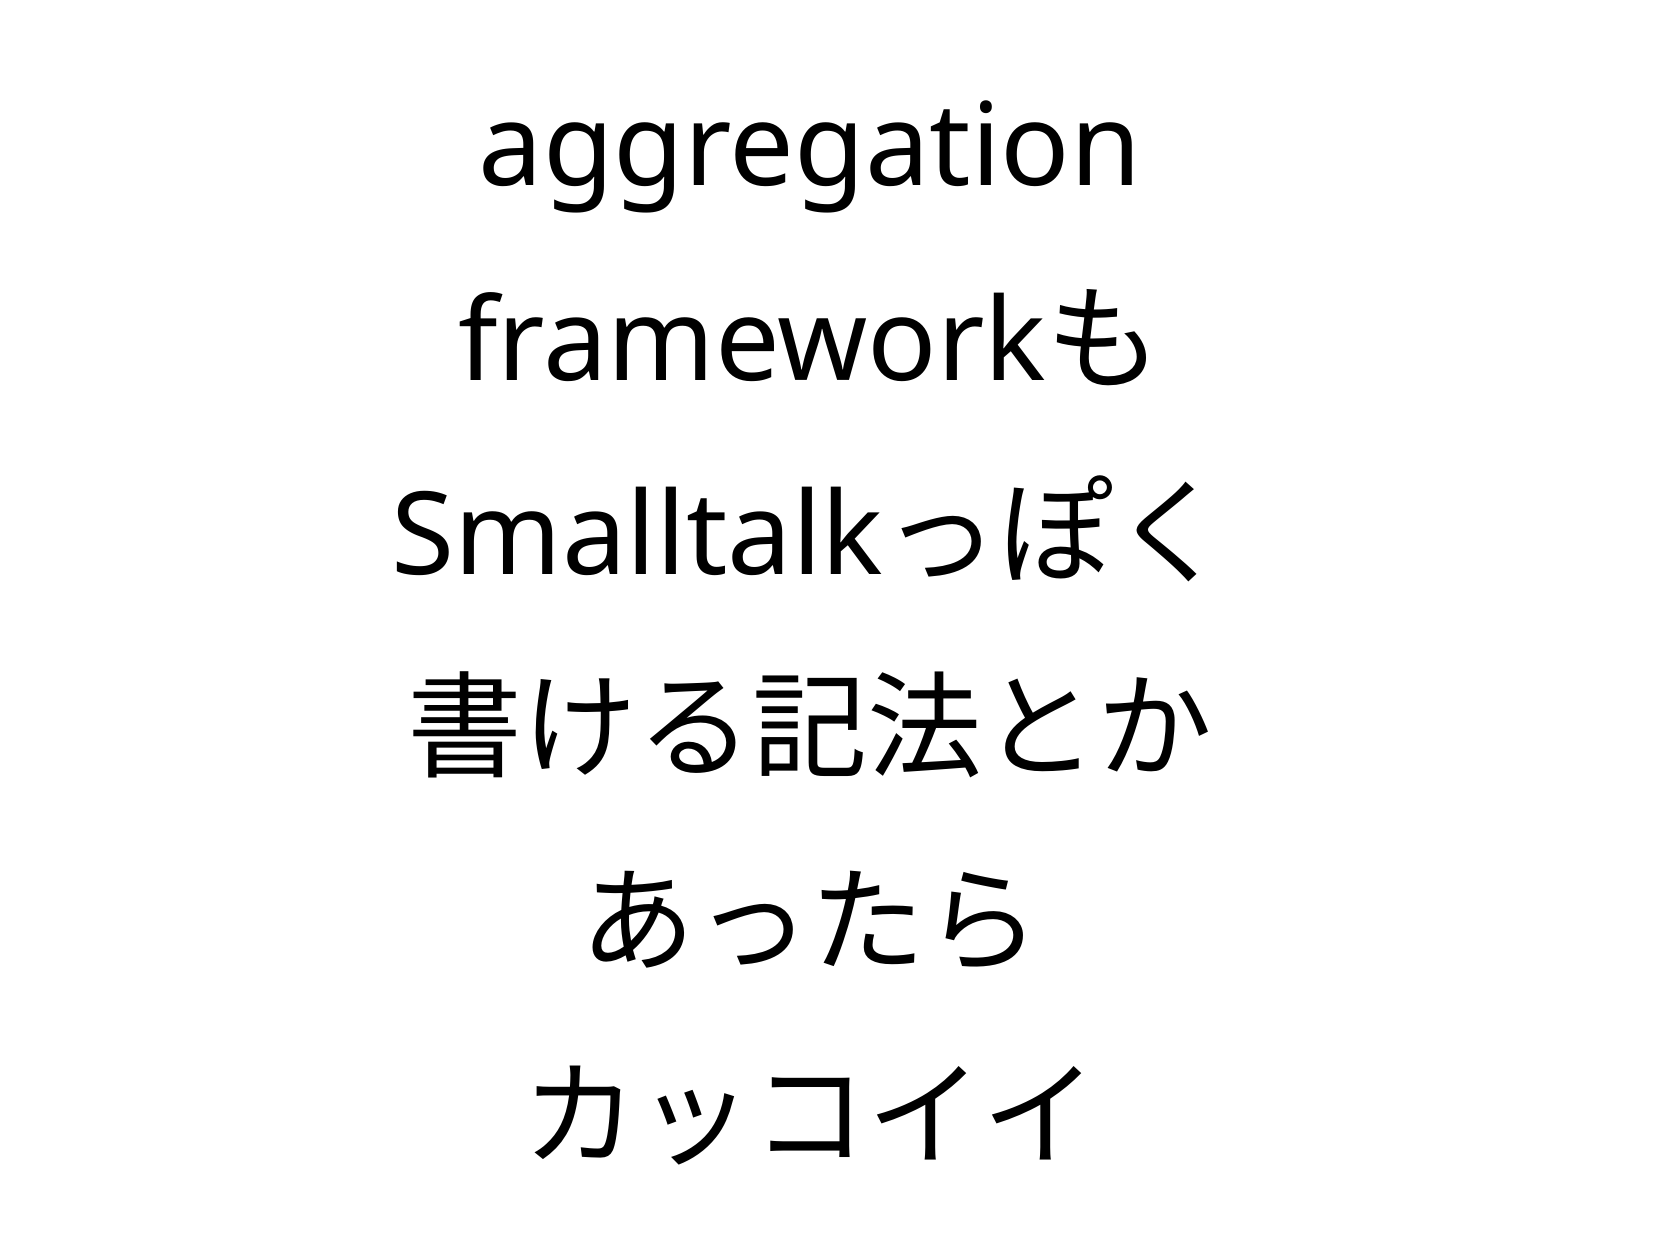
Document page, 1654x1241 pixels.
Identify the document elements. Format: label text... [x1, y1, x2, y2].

list aggregation frameworkも Smalltalkっぽく 書ける記法とか あったら カッコイイ [82, 59, 1538, 1193]
